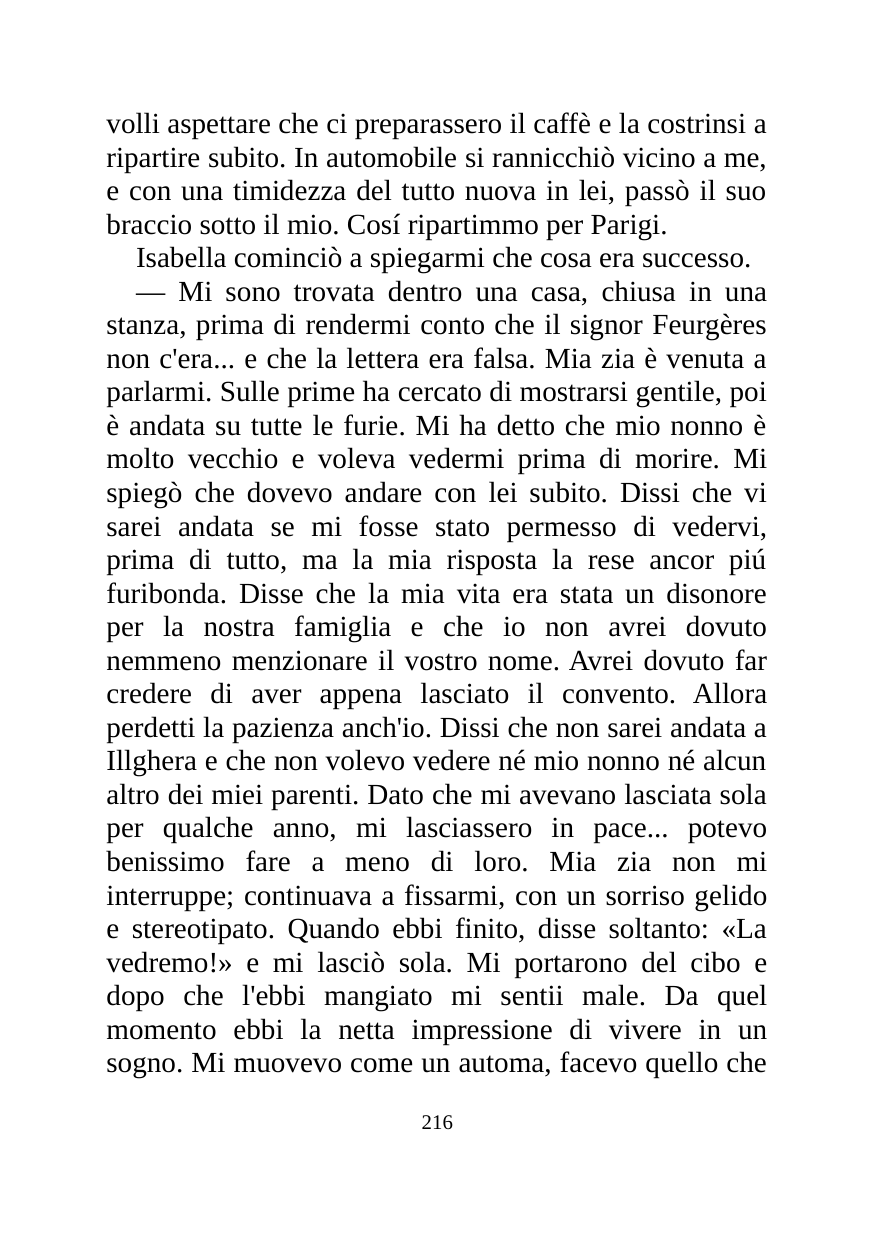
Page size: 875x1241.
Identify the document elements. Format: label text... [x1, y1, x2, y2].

text Isabella cominciò a spiegarmi che cosa era successo. [106, 240, 768, 274]
text volli aspettare che ci preparassero il caffè e la costrinsi a ripartire subito. In automobile si rannicchiò vicino a me, e con una timidezza del tutto nuova in lei, passò il suo braccio sotto il mio. Cosí ripartimmo per Parigi. [106, 106, 768, 240]
text — Mi sono trovata dentro una casa, chiusa in una stanza, prima di rendermi conto che il signor Feurgères non c'era... e che la lettera era falsa. Mia zia è venuta a parlarmi. Sulle prime ha cercato di mostrarsi gentile, poi è andata su tutte le furie. Mi ha detto che mio nonno è molto vecchio e voleva vedermi prima di morire. Mi spiegò che dovevo andare con lei subito. Dissi che vi sarei andata se mi fosse stato permesso di vedervi, prima di tutto, ma la mia risposta la rese ancor piú furibonda. Disse che la mia vita era stata un disonore per la nostra famiglia e che io non avrei dovuto nemmeno menzionare il vostro nome. Avrei dovuto far credere di aver appena lasciato il convento. Allora perdetti la pazienza anch'io. Dissi che non sarei andata a Illghera e che non volevo vedere né mio nonno né alcun altro dei miei parenti. Dato che mi avevano lasciata sola per qualche anno, mi lasciassero in pace... potevo benissimo fare a meno di loro. Mia zia non mi interruppe; continuava a fissarmi, con un sorriso gelido e stereotipato. Quando ebbi finito, disse soltanto: «La vedremo!» e mi lasciò sola. Mi portarono del cibo e dopo che l'ebbi mangiato mi sentii male. Da quel momento ebbi la netta impressione di vivere in un sogno. Mi muovevo come un automa, facevo quello che [106, 274, 768, 1079]
